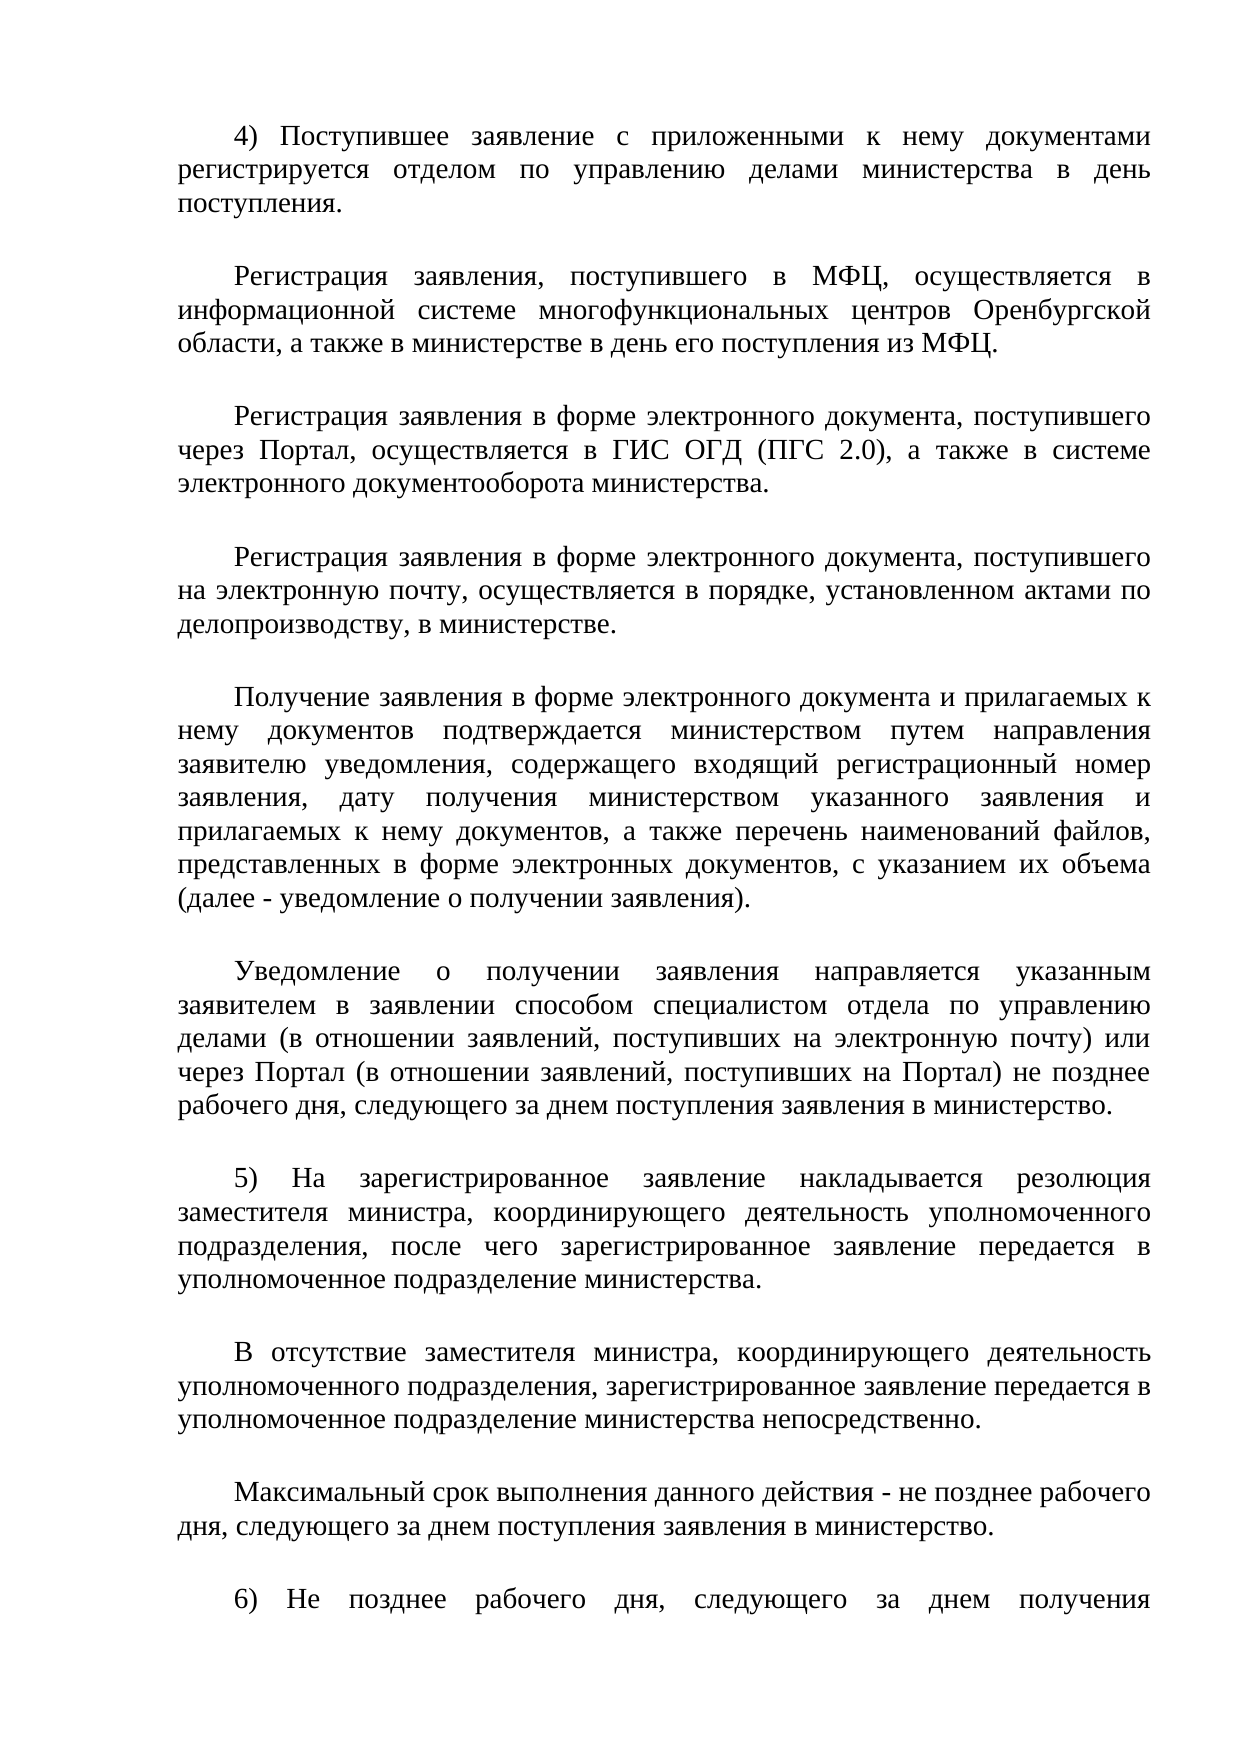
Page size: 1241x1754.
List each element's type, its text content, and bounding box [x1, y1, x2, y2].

text 6) Не позднее рабочего дня, следующего за днем получения [177, 1581, 1152, 1615]
text Регистрация заявления в форме электронного документа, поступившего через Портал, осуществляется в ГИС ОГД (ПГС 2.0), а также в системе электронного документооборота министерства. [177, 398, 1152, 499]
text Регистрация заявления в форме электронного документа, поступившего на электронную почту, осуществляется в порядке, установленном актами по делопроизводству, в министерстве. [177, 539, 1152, 639]
text Получение заявления в форме электронного документа и прилагаемых к нему документов подтверждается министерством путем направления заявителю уведомления, содержащего входящий регистрационный номер заявления, дату получения министерством указанного заявления и прилагаемых к нему документов, а также перечень наименований файлов, представленных в форме электронных документов, с указанием их объема (далее - уведомление о получении заявления). [177, 679, 1152, 914]
text Максимальный срок выполнения данного действия - не позднее рабочего дня, следующего за днем поступления заявления в министерство. [177, 1474, 1152, 1542]
text 4) Поступившее заявление с приложенными к нему документами регистрируется отделом по управлению делами министерства в день поступления. [177, 118, 1152, 219]
text Регистрация заявления, поступившего в МФЦ, осуществляется в информационной системе многофункциональных центров Оренбургской области, а также в министерстве в день его поступления из МФЦ. [177, 258, 1152, 359]
text Уведомление о получении заявления направляется указанным заявителем в заявлении способом специалистом отдела по управлению делами (в отношении заявлений, поступивших на электронную почту) или через Портал (в отношении заявлений, поступивших на Портал) не позднее рабочего дня, следующего за днем поступления заявления в министерство. [177, 953, 1152, 1121]
text 5) На зарегистрированное заявление накладывается резолюция заместителя министра, координирующего деятельность уполномоченного подразделения, после чего зарегистрированное заявление передается в уполномоченное подразделение министерства. [177, 1161, 1152, 1295]
text В отсутствие заместителя министра, координирующего деятельность уполномоченного подразделения, зарегистрированное заявление передается в уполномоченное подразделение министерства непосредственно. [177, 1334, 1152, 1435]
